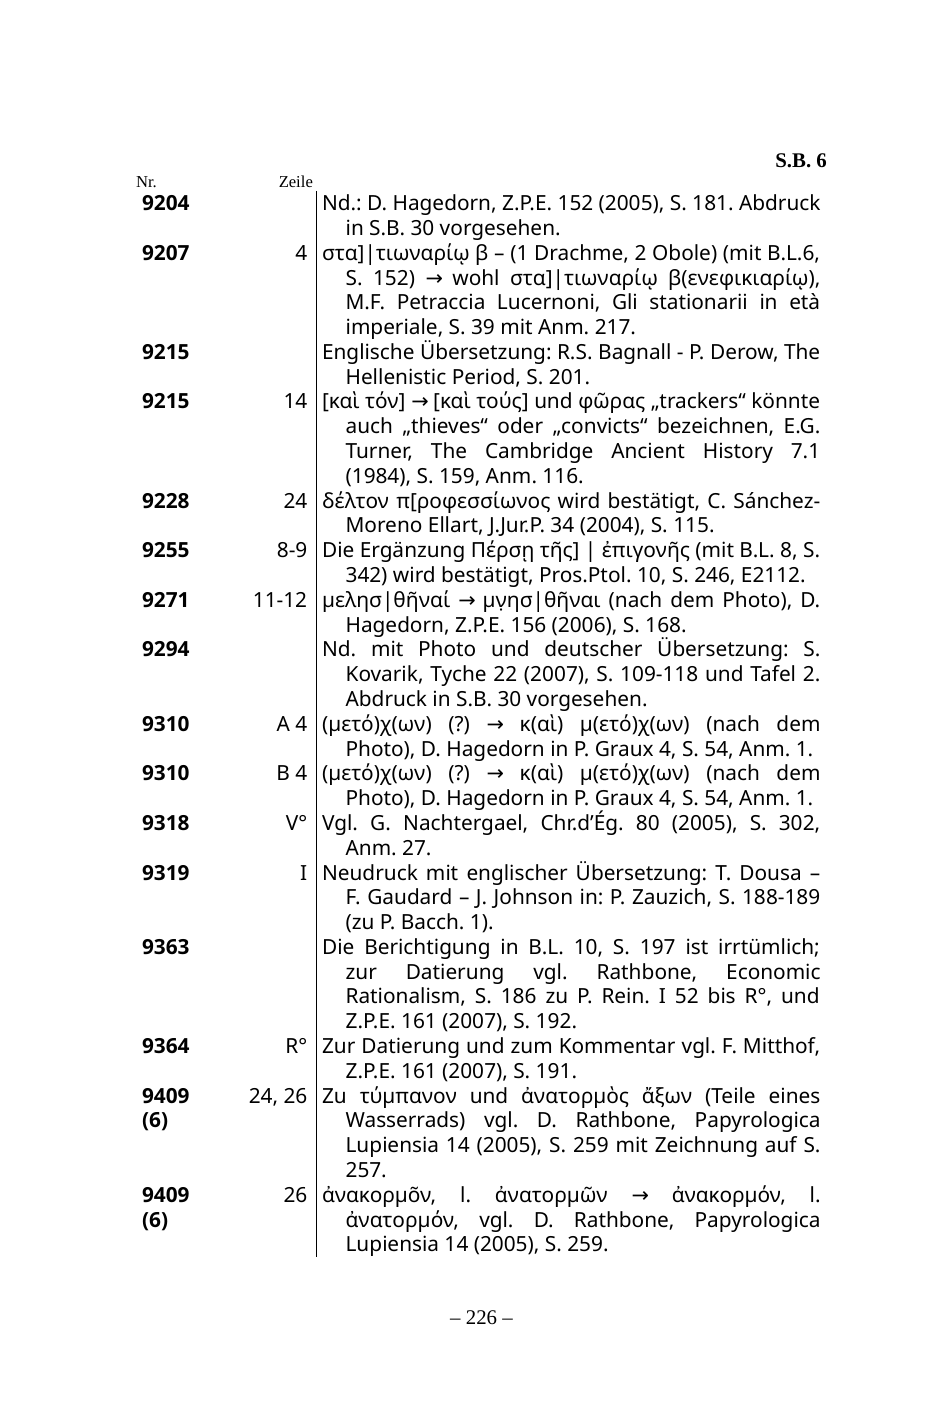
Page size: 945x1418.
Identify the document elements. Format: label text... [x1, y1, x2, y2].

table_cell 9204 [136, 191, 224, 240]
table_cell [224, 637, 316, 711]
table_cell 9228 [136, 488, 224, 538]
table_cell 9318 [136, 811, 224, 860]
table_cell Die Ergänzung Πέρσῃ τῆς] | ἐπιγονῆς (mit B.L. 8, S. 342) wird bestätigt, Pros.Ptol. 10, S. 246, E2112. [317, 538, 827, 587]
table_cell 9255 [136, 538, 224, 587]
table_cell [224, 340, 316, 389]
table_cell 24, 26 [224, 1083, 316, 1182]
table_cell στα]|τιωναρίῳ β – (1 Drachme, 2 Obole) (mit B.L.6, S. 152) → wohl στα]|τιωναρίῳ β(ενεφικιαρίῳ), M.F. Petraccia Lucernoni, Gli stationarii in età imperiale, S. 39 mit Anm. 217. [317, 240, 827, 339]
table_cell Zu τύμπανον und ἀνατορμὸς ἄξων (Teile eines Wasserrads) vgl. D. Rathbone, Papyrologica Lupiensia 14 (2005), S. 259 mit Zeichnung auf S. 257. [317, 1083, 827, 1182]
table_cell 9319 [136, 860, 224, 934]
table_cell 24 [224, 488, 316, 538]
table_cell 26 [224, 1183, 316, 1257]
table_cell 9364 [136, 1034, 224, 1083]
table_cell Nd.: D. Hagedorn, Z.P.E. 152 (2005), S. 181. Abdruck in S.B. 30 vorgesehen. [317, 191, 827, 240]
table_cell 14 [224, 389, 316, 488]
table_cell μελησ|θῆναί → μν̣ησ|θῆναι (nach dem Photo), D. Hagedorn, Z.P.E. 156 (2006), S. 168. [317, 588, 827, 637]
table_cell [224, 935, 316, 1034]
table_cell Zur Datierung und zum Kommentar vgl. F. Mitthof, Z.P.E. 161 (2007), S. 191. [317, 1034, 827, 1083]
table_cell 9363 [136, 935, 224, 1034]
table_cell (μετό)χ(ων) (?) → κ(αὶ) μ(ετό)χ(ων) (nach dem Photo), D. Hagedorn in P. Graux 4, S. 54, Anm. 1. [317, 761, 827, 811]
table_cell 9215 [136, 340, 224, 389]
table_cell 9409 (6) [136, 1083, 224, 1182]
table_cell R° [224, 1034, 316, 1083]
table_cell V° [224, 811, 316, 860]
table_cell 9294 [136, 637, 224, 711]
table_cell 4 [224, 240, 316, 339]
table_cell Vgl. G. Nachtergael, Chr.d’Ég. 80 (2005), S. 302, Anm. 27. [317, 811, 827, 860]
table_cell I [224, 860, 316, 934]
table_cell 9409 (6) [136, 1183, 224, 1257]
table_cell 9271 [136, 588, 224, 637]
table_cell [καὶ τόν] → [καὶ τούς] und φῶρας „trackers“ könnte auch „thieves“ oder „convicts“ bezeichnen, E.G. Turner, The Cambridge Ancient History 7.1 (1984), S. 159, Anm. 116. [317, 389, 827, 488]
table_cell Die Berichtigung in B.L. 10, S. 197 ist irrtümlich; zur Datierung vgl. Rathbone, Economic Rationalism, S. 186 zu P. Rein. I 52 bis R°, und Z.P.E. 161 (2007), S. 192. [317, 935, 827, 1034]
table_cell Englische Übersetzung: R.S. Bagnall - P. Derow, The Hellenistic Period, S. 201. [317, 340, 827, 389]
table_cell (μετό)χ(ων) (?) → κ(αὶ) μ(ετό)χ(ων) (nach dem Photo), D. Hagedorn in P. Graux 4, S. 54, Anm. 1. [317, 711, 827, 761]
table_cell 9215 [136, 389, 224, 488]
table_cell Nd. mit Photo und deutscher Übersetzung: S. Kovarik, Tyche 22 (2007), S. 109-118 und Tafel 2. Abdruck in S.B. 30 vorgesehen. [317, 637, 827, 711]
table_cell 11-12 [224, 588, 316, 637]
table_cell 9310 [136, 711, 224, 761]
table_cell 9310 [136, 761, 224, 811]
table_cell 9207 [136, 240, 224, 339]
table_cell ἀνακορμο͂ν, l. ἀνατορμῶν → ἀνακορμόν, l. ἀνατορμόν, vgl. D. Rathbone, Papyrologica Lupiensia 14 (2005), S. 259. [317, 1183, 827, 1257]
table_cell B 4 [224, 761, 316, 811]
table_cell Neudruck mit englischer Übersetzung: T. Dousa – F. Gaudard – J. Johnson in: P. Zauzich, S. 188-189 (zu P. Bacch. 1). [317, 860, 827, 934]
table_cell 8-9 [224, 538, 316, 587]
table_cell A 4 [224, 711, 316, 761]
table_cell δέλτον π[ροφεσσίωνος wird bestätigt, C. Sánchez-Moreno Ellart, J.Jur.P. 34 (2004), S. 115. [317, 488, 827, 538]
table_cell [224, 191, 316, 240]
